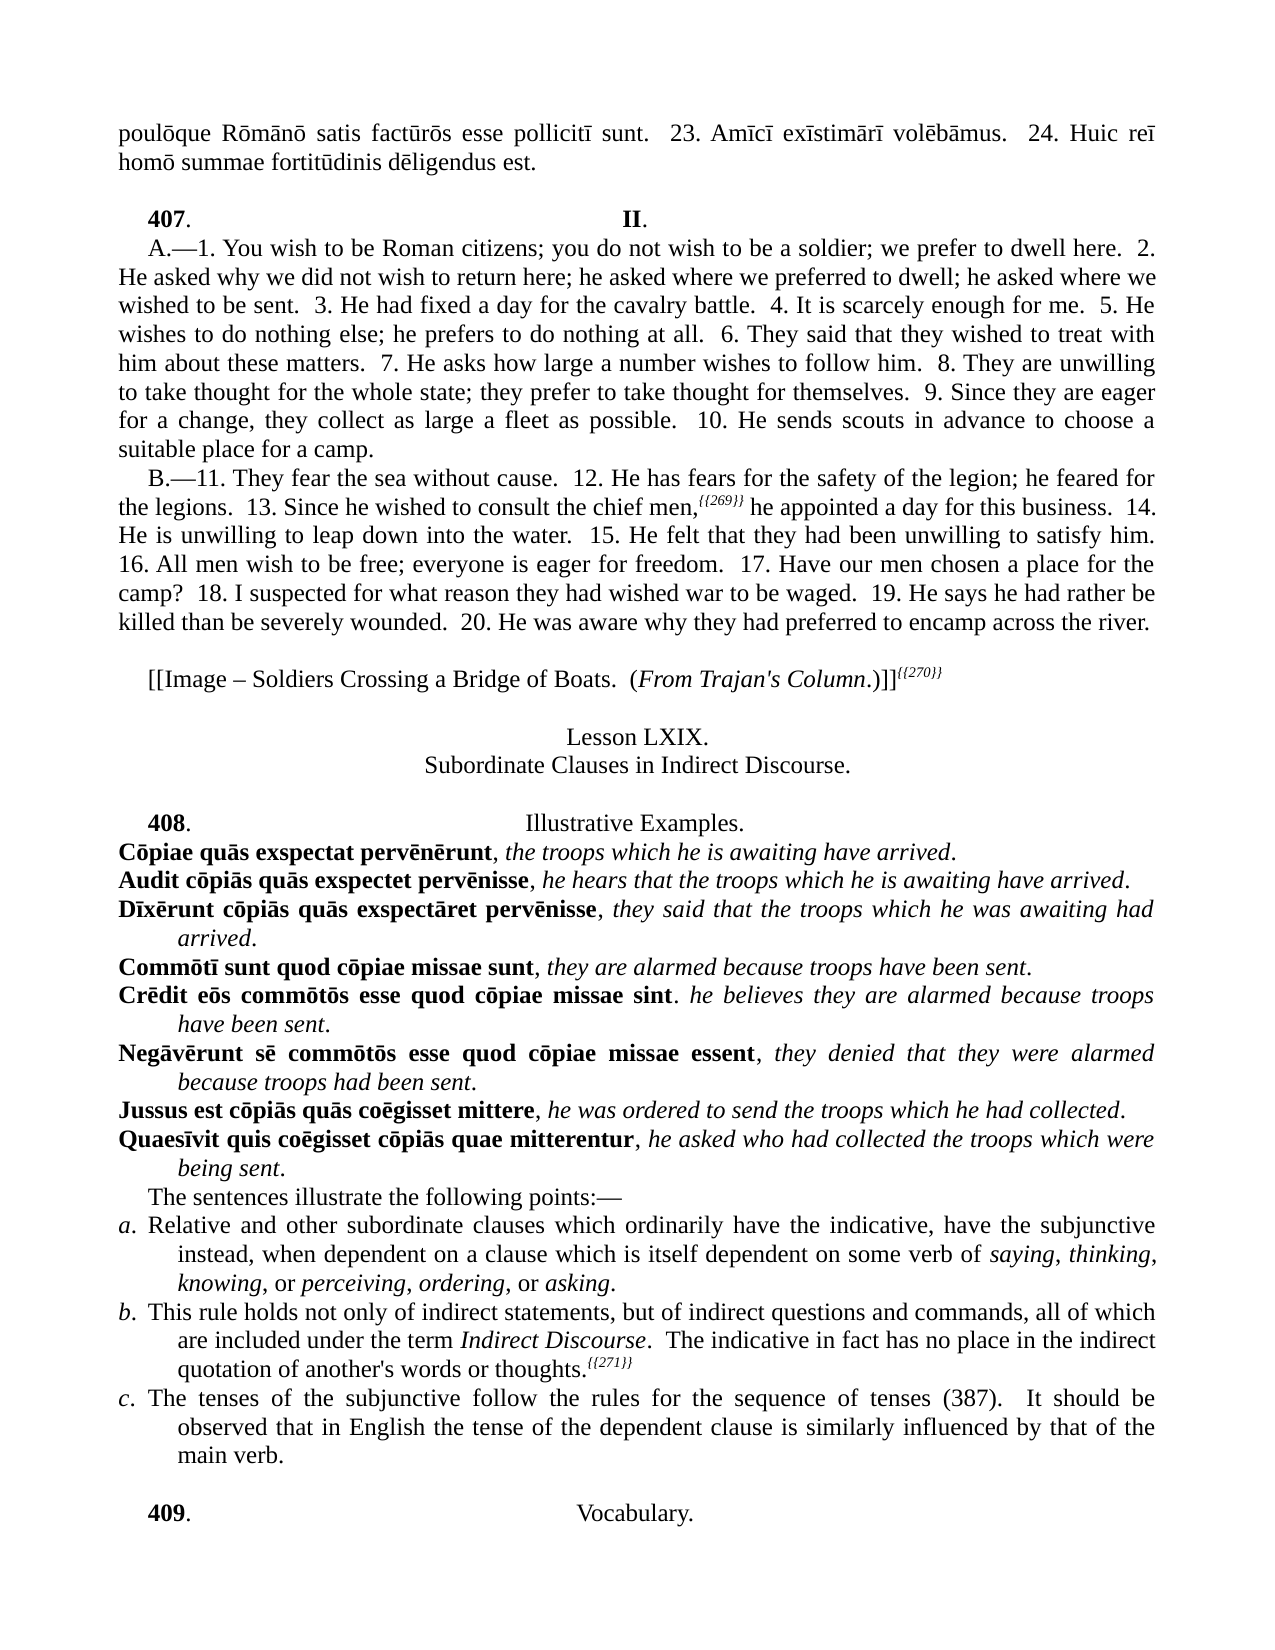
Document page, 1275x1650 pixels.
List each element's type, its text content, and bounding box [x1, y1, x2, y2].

text B.—11. They fear the sea without cause. 12. He has fears for the safety of the legion; he feared for the legions. 13. Since he wished to consult the chief men,{{269}} he appointed a day for this business. 14. He is unwilling to leap down into the water. 15. He felt that they had been unwilling to satisfy him. 16. All men wish to be free; everyone is eager for freedom. 17. Have our men chosen a place for the camp? 18. I suspected for what reason they had wished war to be waged. 19. He says he had rather be killed than be severely wounded. 20. He was aware why they had preferred to encamp across the river. [118, 463, 1157, 636]
text 408. Illustrative Examples. [118, 808, 1157, 837]
text Dīxērunt cōpiās quās exspectāret pervēnisse, they said that the troops which he was awaiting had arrived. [118, 894, 1157, 952]
text Quaesīvit quis coēgisset cōpiās quae mitterentur, he asked who had collected the troops which were being sent. [118, 1124, 1157, 1182]
text c. The tenses of the subjunctive follow the rules for the sequence of tenses (387). It should be observed that in English the tense of the dependent clause is similarly influenced by that of the main verb. [118, 1383, 1157, 1469]
text Cōpiae quās exspectat pervēnērunt, the troops which he is awaiting have arrived. [118, 837, 1157, 866]
text 407. II. [118, 204, 1157, 233]
text Audit cōpiās quās exspectet pervēnisse, he hears that the troops which he is awaiting have arrived. [118, 866, 1157, 894]
text Subordinate Clauses in Indirect Discourse. [118, 751, 1157, 779]
text Commōtī sunt quod cōpiae missae sunt, they are alarmed because troops have been sent. [118, 952, 1157, 981]
text b. This rule holds not only of indirect statements, but of indirect questions and commands, all of which are included under the term Indirect Discourse. The indicative in fact has no place in the indirect quotation of another's words or thoughts.{{271}} [118, 1297, 1157, 1383]
text 409. Vocabulary. [118, 1498, 1157, 1527]
text [[Image – Soldiers Crossing a Bridge of Boats. (From Trajan's Column.)]]{{270}} [118, 664, 1157, 693]
text a. Relative and other subordinate clauses which ordinarily have the indicative, have the subjunctive instead, when dependent on a clause which is itself dependent on some verb of saying, thinking, knowing, or perceiving, ordering, or asking. [118, 1211, 1157, 1297]
text Jussus est cōpiās quās coēgisset mittere, he was ordered to send the troops which he had collected. [118, 1096, 1157, 1124]
text Crēdit eōs commōtōs esse quod cōpiae missae sint. he believes they are alarmed because troops have been sent. [118, 981, 1157, 1038]
text Negāvērunt sē commōtōs esse quod cōpiae missae essent, they denied that they were alarmed because troops had been sent. [118, 1038, 1157, 1096]
text poulōque Rōmānō satis factūrōs esse pollicitī sunt. 23. Amīcī exīstimārī volēbāmus. 24. Huic reī homō summae fortitūdinis dēligendus est. [118, 118, 1157, 176]
text A.—1. You wish to be Roman citizens; you do not wish to be a soldier; we prefer to dwell here. 2. He asked why we did not wish to return here; he asked where we preferred to dwell; he asked where we wished to be sent. 3. He had fixed a day for the cavalry battle. 4. It is scarcely enough for me. 5. He wishes to do nothing else; he prefers to do nothing at all. 6. They said that they wished to treat with him about these matters. 7. He asks how large a number wishes to follow him. 8. They are unwilling to take thought for the whole state; they prefer to take thought for themselves. 9. Since they are eager for a change, they collect as large a fleet as possible. 10. He sends scouts in advance to choose a suitable place for a camp. [118, 233, 1157, 463]
text The sentences illustrate the following points:— [118, 1182, 1157, 1211]
text Lesson LXIX. [118, 722, 1157, 751]
